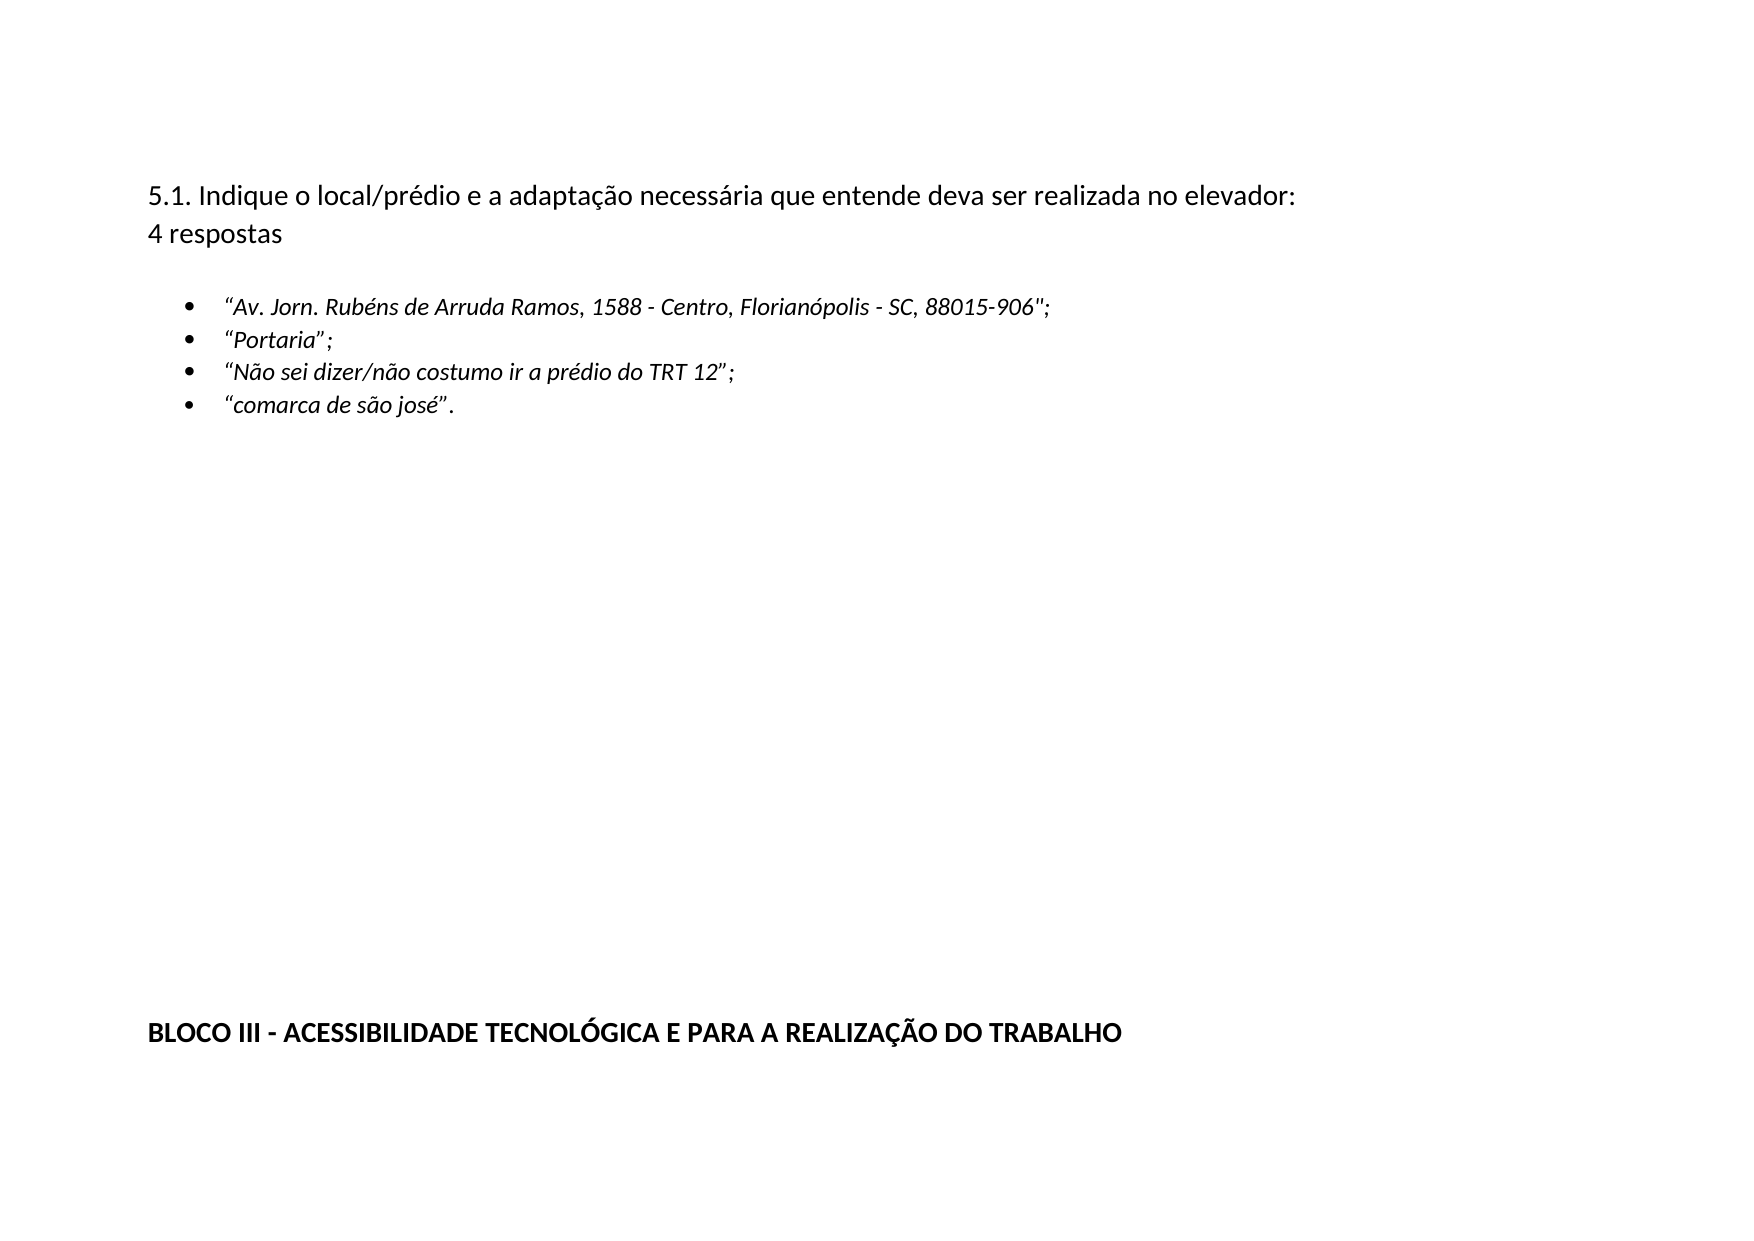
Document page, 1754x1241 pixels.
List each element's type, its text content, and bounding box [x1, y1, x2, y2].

text 5.1. Indique o local/prédio e a adaptação necessária que entende deva ser realizada no elevador: [148, 177, 1606, 213]
list “comarca de são josé”. [185, 389, 1606, 419]
list “Av. Jorn. Rubéns de Arruda Ramos, 1588 - Centro, Florianópolis - SC, 88015-906"; [185, 291, 1606, 322]
text BLOCO III - ACESSIBILIDADE TECNOLÓGICA E PARA A REALIZAÇÃO DO TRABALHO [148, 1014, 1606, 1049]
list “Portaria”; [185, 324, 1606, 354]
list “Não sei dizer/não costumo ir a prédio do TRT 12”; [185, 356, 1606, 387]
text 4 respostas [148, 215, 1606, 289]
